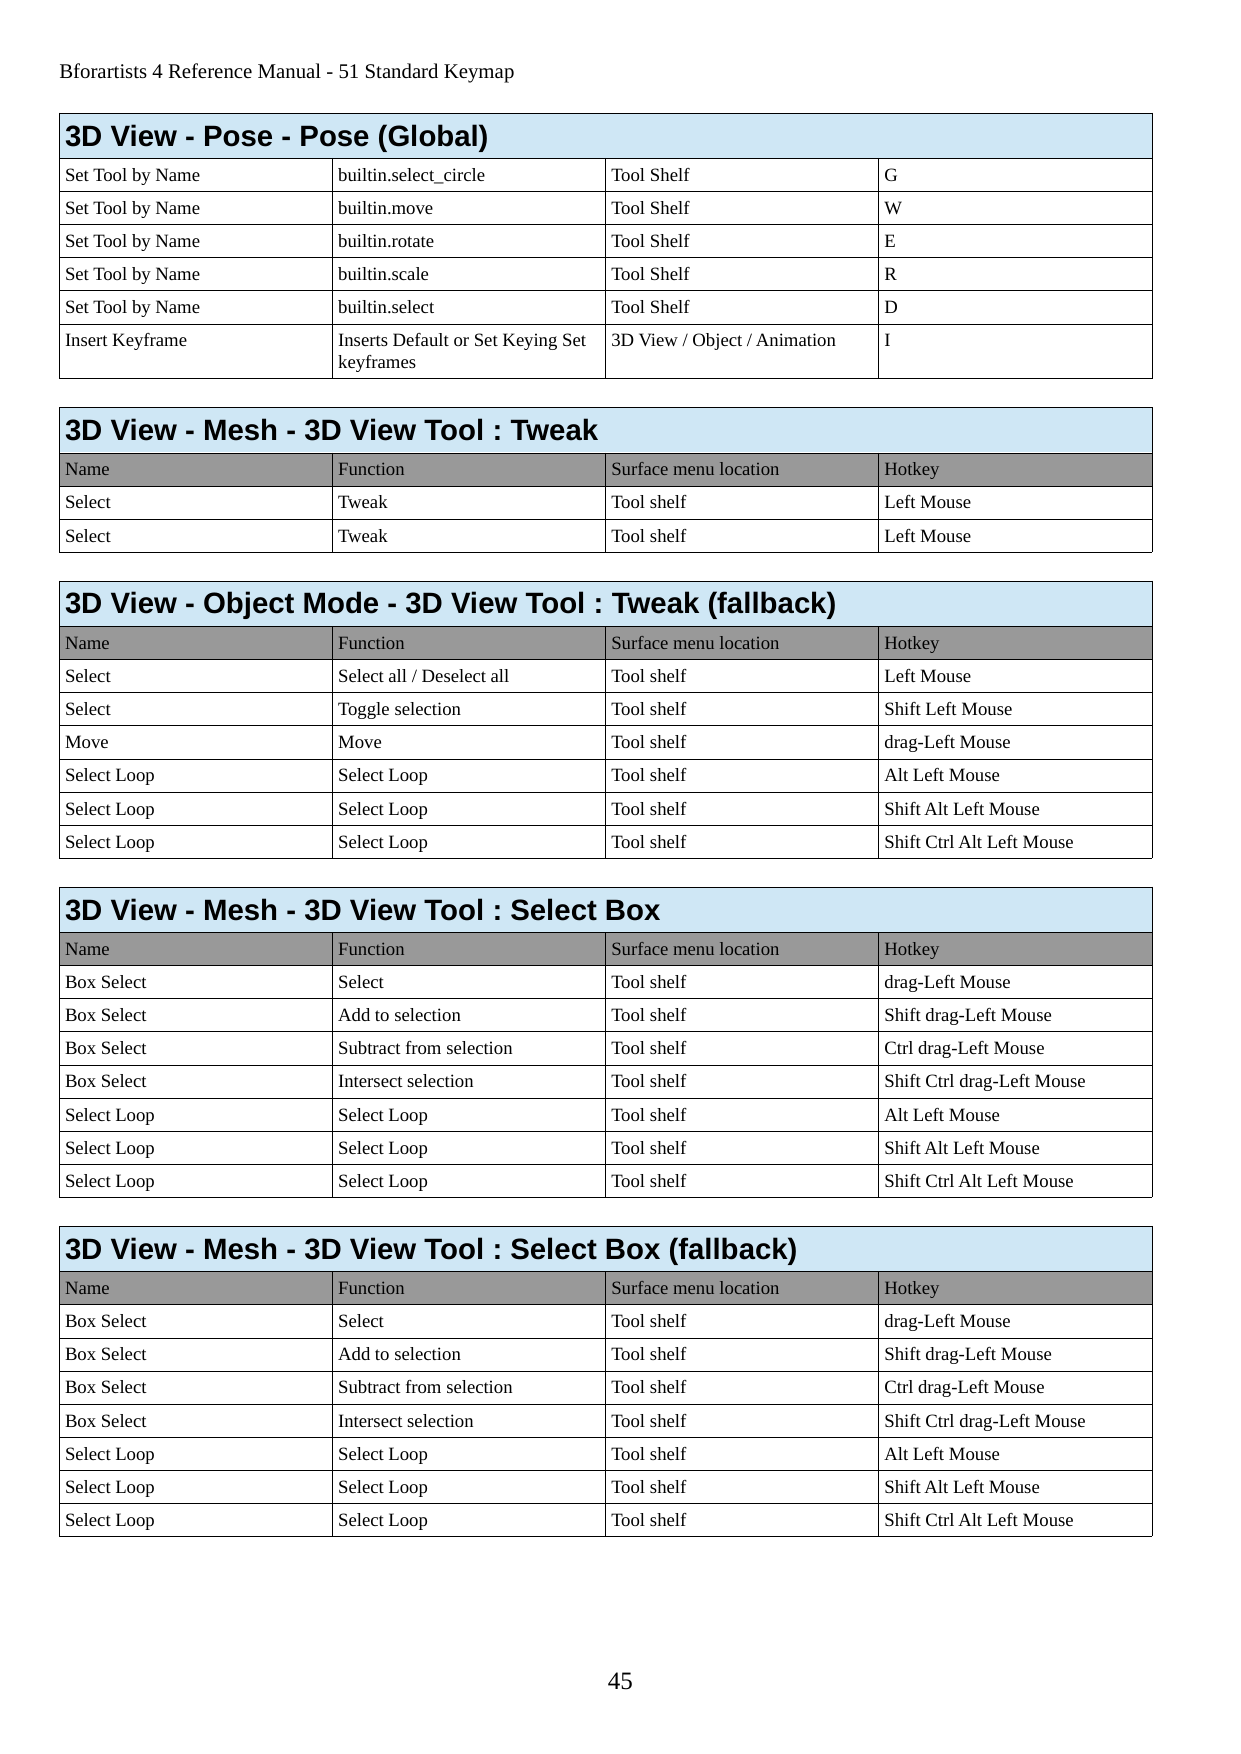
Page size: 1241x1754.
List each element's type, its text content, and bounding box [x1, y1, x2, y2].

table_cell Tool shelf [606, 660, 878, 692]
table_cell Box Select [60, 1032, 332, 1064]
table_cell Select Loop [333, 1471, 605, 1503]
table_cell Tweak [333, 520, 605, 552]
table_cell Select Loop [60, 1165, 332, 1197]
table_cell Tool shelf [606, 1032, 878, 1064]
table_cell Select Loop [333, 1504, 605, 1536]
table_cell Box Select [60, 1372, 332, 1404]
table_cell Ctrl drag-Left Mouse [879, 1372, 1152, 1404]
table_cell Move [333, 726, 605, 758]
table_cell Shift drag-Left Mouse [879, 999, 1152, 1031]
table_cell Box Select [60, 1066, 332, 1098]
table_cell Left Mouse [879, 487, 1152, 519]
table_cell 3D View / Object / Animation [606, 325, 878, 378]
table_cell D [879, 291, 1152, 323]
table_cell Tool shelf [606, 793, 878, 825]
table_cell Surface menu location [606, 933, 878, 965]
table_cell Set Tool by Name [60, 192, 332, 224]
table_cell Name [60, 627, 332, 659]
table_cell Add to selection [333, 1339, 605, 1371]
table_cell Box Select [60, 1305, 332, 1337]
table_cell Select Loop [60, 1099, 332, 1131]
table_cell builtin.rotate [333, 225, 605, 257]
table_cell Shift Alt Left Mouse [879, 1132, 1152, 1164]
table_cell Tool shelf [606, 726, 878, 758]
table_cell G [879, 159, 1152, 191]
table_cell Tool shelf [606, 1405, 878, 1437]
table_cell Tool shelf [606, 693, 878, 725]
table_cell Select [60, 487, 332, 519]
table_cell Shift Ctrl Alt Left Mouse [879, 1504, 1152, 1536]
table_cell Select Loop [333, 793, 605, 825]
table_cell Left Mouse [879, 520, 1152, 552]
table_cell Select [333, 1305, 605, 1337]
table_cell Select Loop [333, 1438, 605, 1470]
table_cell Intersect selection [333, 1066, 605, 1098]
table_cell Tool shelf [606, 826, 878, 858]
table_cell drag-Left Mouse [879, 726, 1152, 758]
table_cell Name [60, 933, 332, 965]
table_cell Surface menu location [606, 1272, 878, 1304]
table_cell Function [333, 1272, 605, 1304]
table_cell Select all / Deselect all [333, 660, 605, 692]
table_cell Tool shelf [606, 966, 878, 998]
table_cell Tool Shelf [606, 258, 878, 290]
table_cell Ctrl drag-Left Mouse [879, 1032, 1152, 1064]
table_cell Function [333, 454, 605, 486]
table_cell Set Tool by Name [60, 291, 332, 323]
table_cell Box Select [60, 966, 332, 998]
table_cell W [879, 192, 1152, 224]
table_cell Subtract from selection [333, 1032, 605, 1064]
table_cell Name [60, 454, 332, 486]
table_cell Shift Ctrl Alt Left Mouse [879, 1165, 1152, 1197]
table_cell Set Tool by Name [60, 225, 332, 257]
table_cell Tool shelf [606, 1339, 878, 1371]
table_cell Insert Keyframe [60, 325, 332, 378]
table_header 3D View - Mesh - 3D View Tool : Select Box [60, 888, 1152, 932]
table_cell Set Tool by Name [60, 258, 332, 290]
table_cell drag-Left Mouse [879, 966, 1152, 998]
table_header 3D View - Object Mode - 3D View Tool : Tweak (fallback) [60, 582, 1152, 626]
table_cell Shift Alt Left Mouse [879, 1471, 1152, 1503]
table_header 3D View - Pose - Pose (Global) [60, 114, 1152, 158]
table_cell Name [60, 1272, 332, 1304]
table_cell Select Loop [333, 1132, 605, 1164]
table_cell Set Tool by Name [60, 159, 332, 191]
table_cell Select Loop [60, 1471, 332, 1503]
table_cell Shift Alt Left Mouse [879, 793, 1152, 825]
table_cell Select Loop [333, 760, 605, 792]
table_cell Select Loop [333, 826, 605, 858]
table_cell R [879, 258, 1152, 290]
table_cell Inserts Default or Set Keying Set keyframes [333, 325, 605, 378]
table_cell builtin.select_circle [333, 159, 605, 191]
table_header 3D View - Mesh - 3D View Tool : Select Box (fallback) [60, 1227, 1152, 1271]
table_cell Tool shelf [606, 520, 878, 552]
table_header 3D View - Mesh - 3D View Tool : Tweak [60, 408, 1152, 452]
table_cell Select [60, 660, 332, 692]
table_cell Tool shelf [606, 999, 878, 1031]
table_cell Select Loop [60, 1132, 332, 1164]
table_cell Surface menu location [606, 627, 878, 659]
table_cell Shift Left Mouse [879, 693, 1152, 725]
table_cell Intersect selection [333, 1405, 605, 1437]
table_cell Select Loop [333, 1099, 605, 1131]
table_cell Select [60, 693, 332, 725]
table_cell Tool Shelf [606, 225, 878, 257]
table_cell Toggle selection [333, 693, 605, 725]
table_cell Hotkey [879, 933, 1152, 965]
table_cell Function [333, 933, 605, 965]
table_cell Tool Shelf [606, 159, 878, 191]
table_cell Select [60, 520, 332, 552]
table_cell Tool shelf [606, 1504, 878, 1536]
table_cell Shift Ctrl drag-Left Mouse [879, 1066, 1152, 1098]
table_cell Tool Shelf [606, 291, 878, 323]
table_cell Tool shelf [606, 1438, 878, 1470]
table_cell Select Loop [60, 1504, 332, 1536]
table_cell Shift Ctrl drag-Left Mouse [879, 1405, 1152, 1437]
table_cell Hotkey [879, 454, 1152, 486]
table_cell Hotkey [879, 1272, 1152, 1304]
table_cell Left Mouse [879, 660, 1152, 692]
table_cell Tool shelf [606, 1305, 878, 1337]
table_cell builtin.select [333, 291, 605, 323]
table_cell Select Loop [60, 826, 332, 858]
table_cell Select Loop [333, 1165, 605, 1197]
table_cell Tool shelf [606, 1132, 878, 1164]
table_cell Move [60, 726, 332, 758]
table_cell Tool shelf [606, 1066, 878, 1098]
table_cell Box Select [60, 1405, 332, 1437]
table_cell E [879, 225, 1152, 257]
table_cell Tweak [333, 487, 605, 519]
table_cell Hotkey [879, 627, 1152, 659]
table_cell Tool shelf [606, 1372, 878, 1404]
table_cell Alt Left Mouse [879, 1438, 1152, 1470]
table_cell Tool shelf [606, 760, 878, 792]
table_cell Function [333, 627, 605, 659]
table_cell I [879, 325, 1152, 378]
table_cell Add to selection [333, 999, 605, 1031]
table_cell Subtract from selection [333, 1372, 605, 1404]
table_cell drag-Left Mouse [879, 1305, 1152, 1337]
table_cell Alt Left Mouse [879, 760, 1152, 792]
table_cell builtin.move [333, 192, 605, 224]
table_cell Tool Shelf [606, 192, 878, 224]
table_cell Alt Left Mouse [879, 1099, 1152, 1131]
table_cell Shift drag-Left Mouse [879, 1339, 1152, 1371]
table_cell Surface menu location [606, 454, 878, 486]
table_cell builtin.scale [333, 258, 605, 290]
table_cell Select Loop [60, 1438, 332, 1470]
table_cell Select [333, 966, 605, 998]
table_cell Tool shelf [606, 487, 878, 519]
table_cell Box Select [60, 1339, 332, 1371]
table_cell Tool shelf [606, 1471, 878, 1503]
table_cell Shift Ctrl Alt Left Mouse [879, 826, 1152, 858]
table_cell Box Select [60, 999, 332, 1031]
table_cell Tool shelf [606, 1165, 878, 1197]
table_cell Select Loop [60, 793, 332, 825]
table_cell Select Loop [60, 760, 332, 792]
table_cell Tool shelf [606, 1099, 878, 1131]
